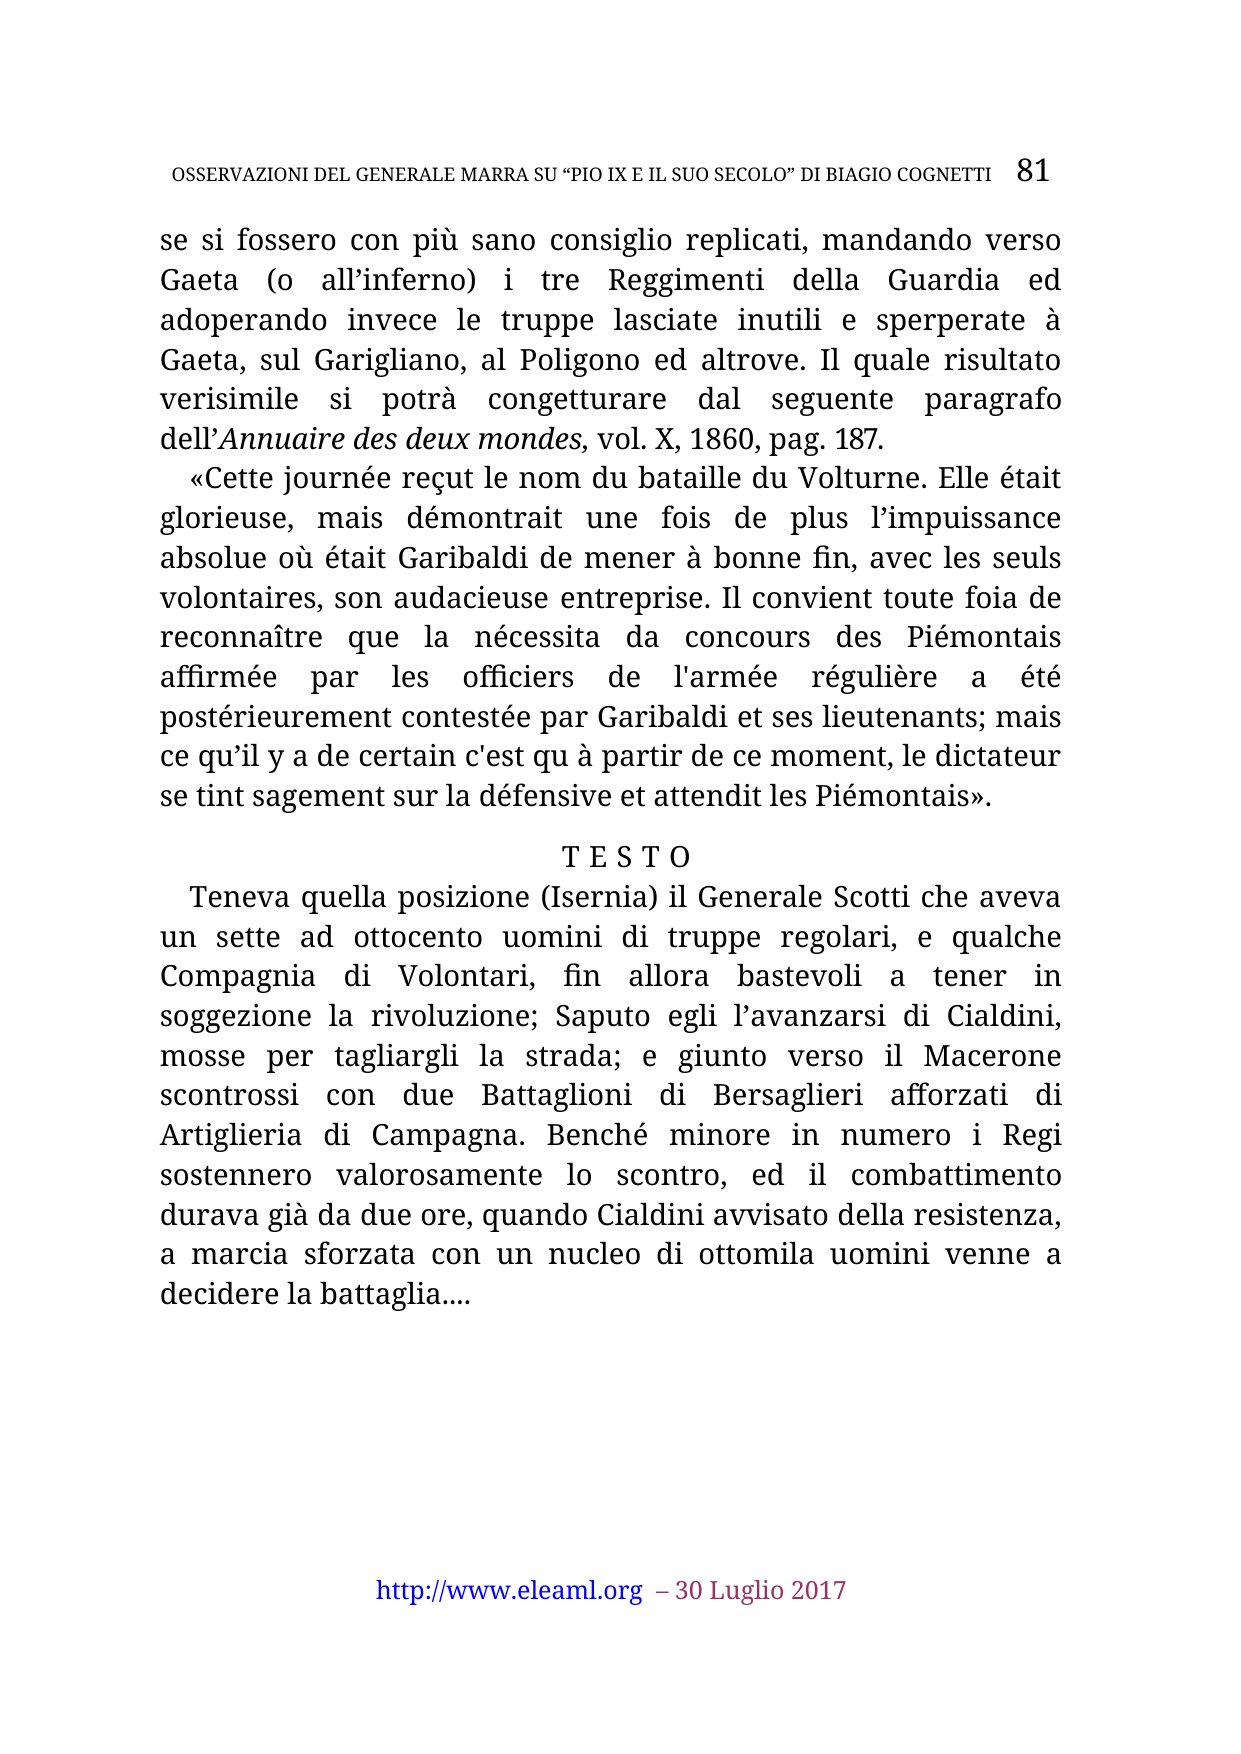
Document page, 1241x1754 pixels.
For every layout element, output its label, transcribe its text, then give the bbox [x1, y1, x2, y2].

text TESTO [159, 837, 1063, 876]
text Teneva quella posizione (Isernia) il Generale Scotti che aveva un sette ad ottocento uomini di truppe regolari, e qualche Compagnia di Volontari, fin allora bastevoli a tener in soggezione la rivoluzione; Saputo egli l’avanzarsi di Cialdini, mosse per tagliargli la strada; e giunto verso il Macerone scontrossi con due Battaglioni di Bersaglieri afforzati di Artiglieria di Campagna. Benché minore in numero i Regi sostennero valorosamente lo scontro, ed il combattimento durava già da due ore, quando Cialdini avvisato della resistenza, a marcia sforzata con un nucleo di ottomila uomini venne a decidere la battaglia.... [159, 876, 1063, 1313]
text se si fossero con più sano consiglio replicati, mandando verso Gaeta (o all’inferno) i tre Reggimenti della Guardia ed adoperando invece le truppe lasciate inutili e sperperate à Gaeta, sul Garigliano, al Poligono ed altrove. Il quale risultato verisimile si potrà congetturare dal seguente paragrafo dell’Annuaire des deux mondes, vol. X, 1860, pag. 187. [159, 220, 1063, 458]
text «Cette journée reçut le nom du bataille du Volturne. Elle était glorieuse, mais démontrait une fois de plus l’impuissance absolue où était Garibaldi de mener à bonne fin, avec les seuls volontaires, son audacieuse entreprise. Il convient toute foia de reconnaître que la nécessita da concours des Piémontais affirmée par les officiers de l'armée régulière a été postérieurement contestée par Garibaldi et ses lieutenants; mais ce qu’il y a de certain c'est qu à partir de ce moment, le dictateur se tint sagement sur la défensive et attendit les Piémontais». [159, 458, 1063, 815]
